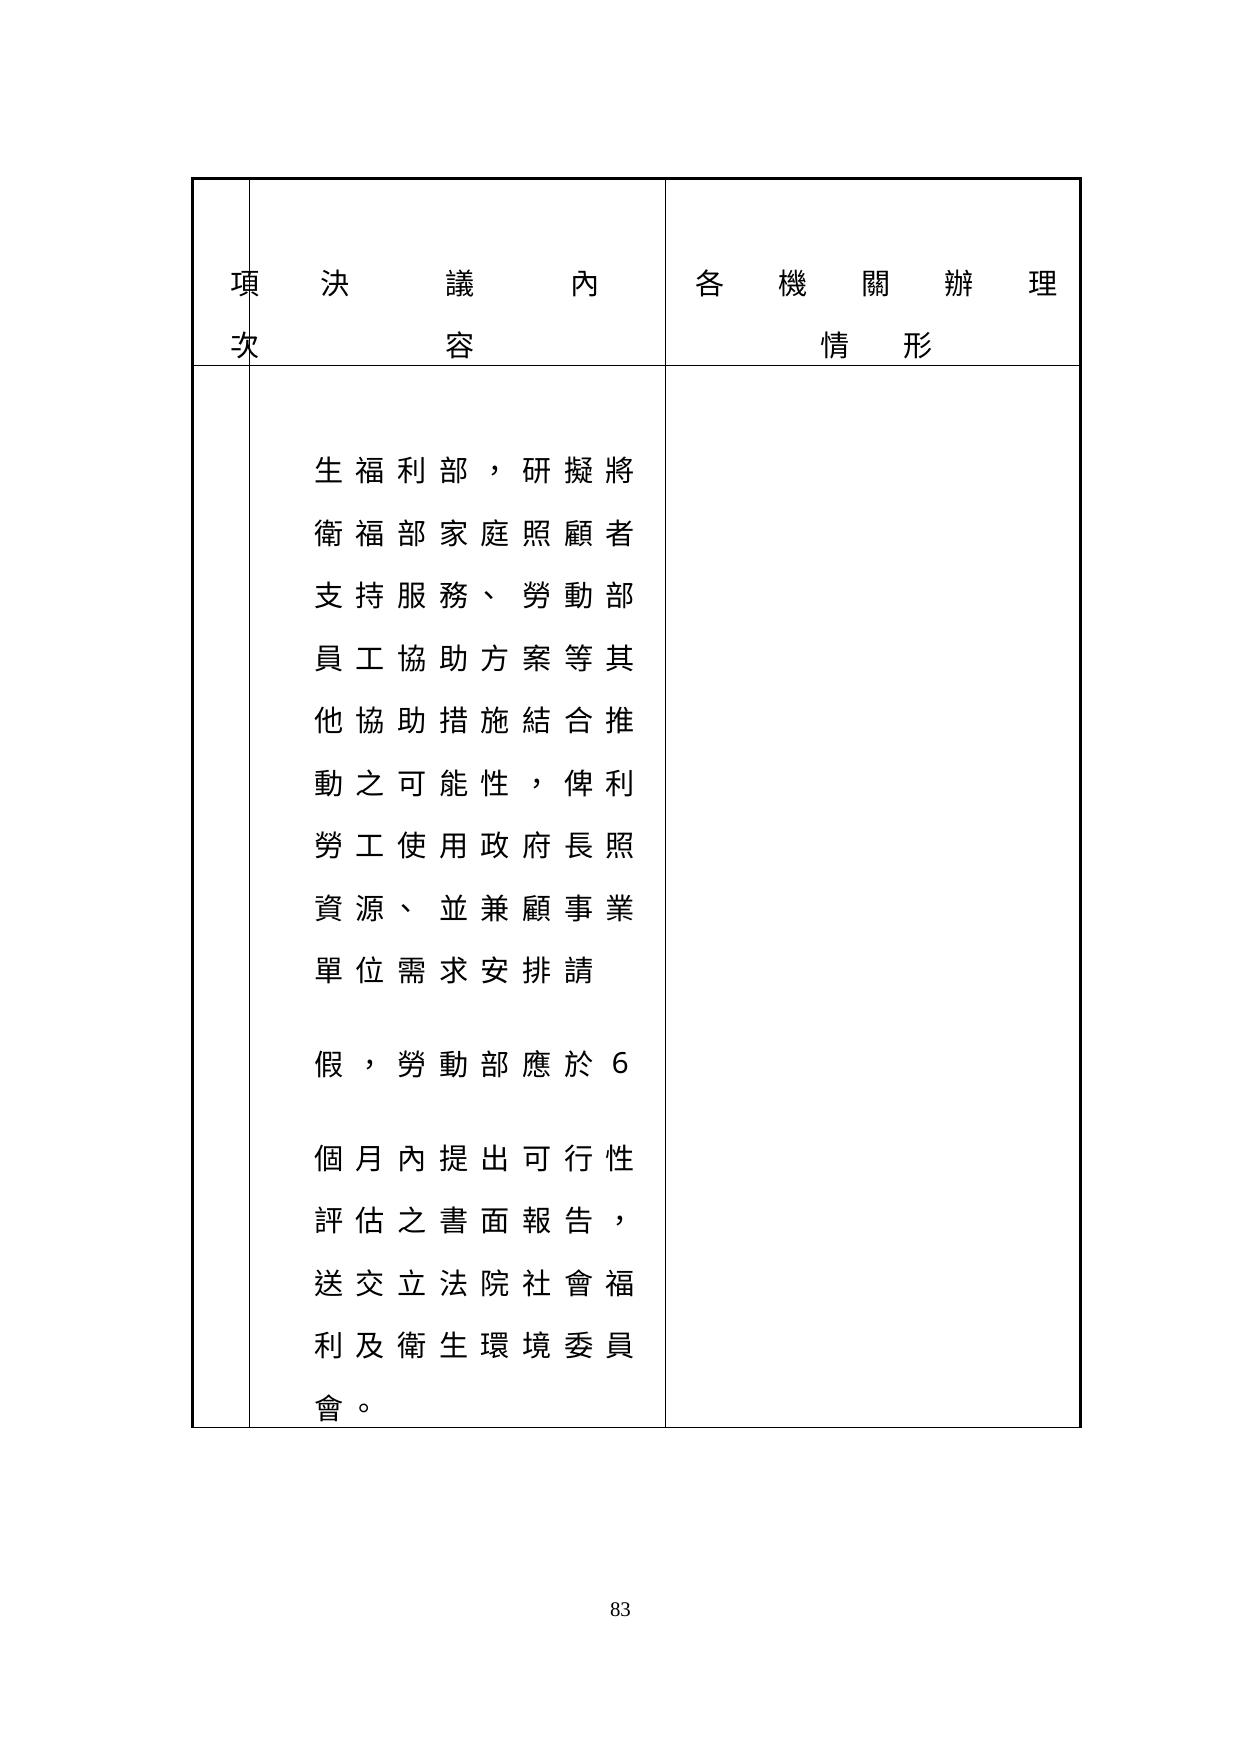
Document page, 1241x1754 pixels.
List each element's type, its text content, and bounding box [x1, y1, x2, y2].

table_header 項次 [194, 180, 249, 365]
table_cell [194, 366, 249, 1427]
table_cell [666, 366, 1079, 1427]
table_header 各 機 關 辦 理 情 形 [666, 180, 1079, 365]
table_header 決 議 內 容 [250, 180, 665, 365]
table_cell 生福利部，研擬將衛福部家庭照顧者支持服務、勞動部員工協助方案等其他協助措施結合推動之可能性，俾利勞工使用政府長照資源、並兼顧事業單位需求安排請假，勞動部應於6個月內提出可行性評估之書面報告，送交立法院社會福利及衛生環境委員會。 [250, 366, 665, 1427]
